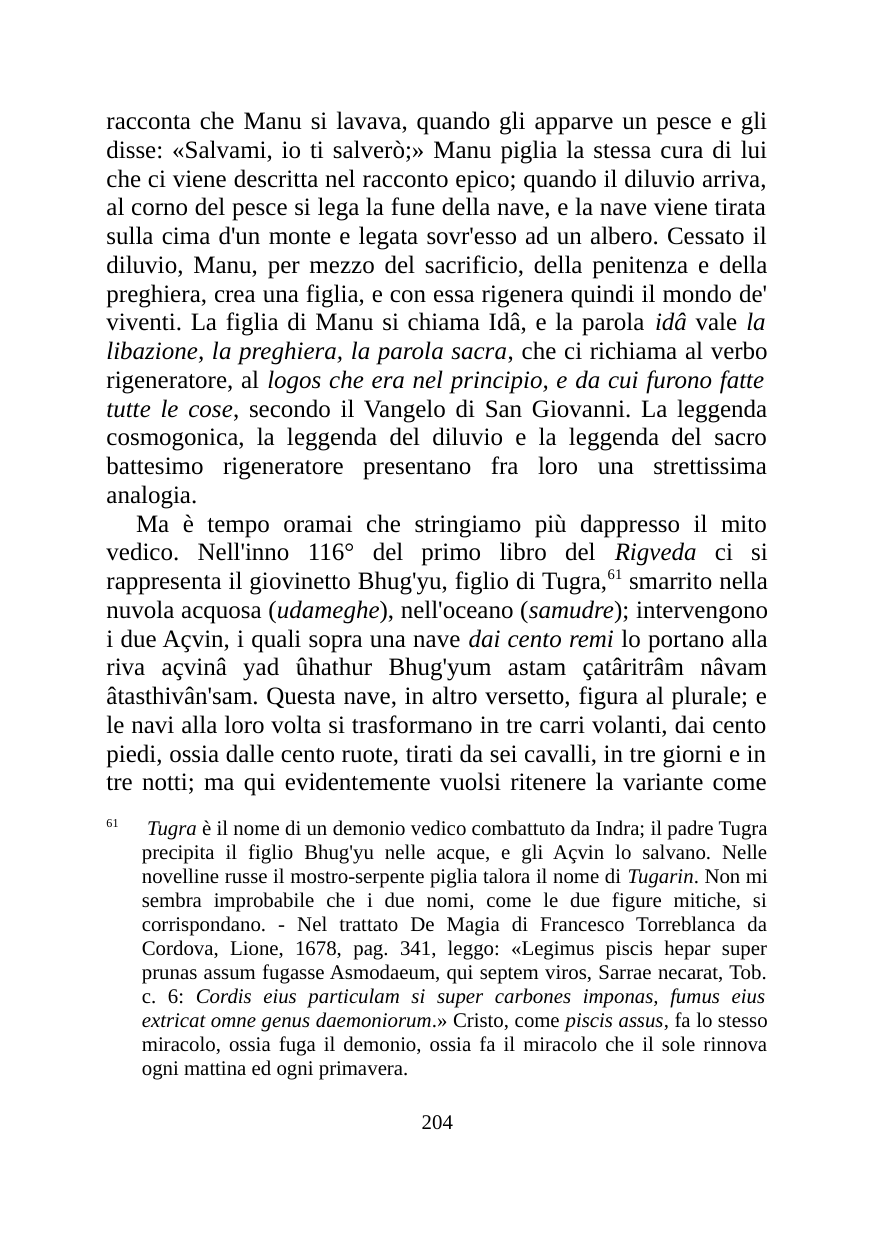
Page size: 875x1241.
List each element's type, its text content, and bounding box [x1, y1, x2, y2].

text Tugra è il nome di un demonio vedico combattuto da Indra; il padre Tugra precipita il figlio Bhug'yu nelle acque, e gli Açvin lo salvano. Nelle novelline russe il mostro-serpente piglia talora il nome di Tugarin. Non mi sembra improbabile che i due nomi, come le due figure mitiche, si corrispondano. - Nel trattato De Magia di Francesco Torreblanca da Cordova, Lione, 1678, pag. 341, leggo: «Legimus piscis hepar super prunas assum fugasse Asmodaeum, qui septem viros, Sarrae necarat, Tob. c. 6: Cordis eius particulam si super carbones imponas, fumus eius extricat omne genus daemoniorum.» Cristo, come piscis assus, fa lo stesso miracolo, ossia fuga il demonio, ossia fa il miracolo che il sole rinnova ogni mattina ed ogni primavera. [106, 816, 768, 1080]
text racconta che Manu si lavava, quando gli apparve un pesce e gli disse: «Salvami, io ti salverò;» Manu piglia la stessa cura di lui che ci viene descritta nel racconto epico; quando il diluvio arriva, al corno del pesce si lega la fune della nave, e la nave viene tirata sulla cima d'un monte e legata sovr'esso ad un albero. Cessato il diluvio, Manu, per mezzo del sacrificio, della penitenza e della preghiera, crea una figlia, e con essa rigenera quindi il mondo de' viventi. La figlia di Manu si chiama Idâ, e la parola idâ vale la libazione, la preghiera, la parola sacra, che ci richiama al verbo rigeneratore, al logos che era nel principio, e da cui furono fatte tutte le cose, secondo il Vangelo di San Giovanni. La leggenda cosmogonica, la leggenda del diluvio e la leggenda del sacro battesimo rigeneratore presentano fra loro una strettissima analogia. [106, 106, 768, 509]
text Ma è tempo oramai che stringiamo più dappresso il mito vedico. Nell'inno 116° del primo libro del Rigveda ci si rappresenta il giovinetto Bhug'yu, figlio di Tugra, smarrito nella nuvola acquosa (udameghe), nell'oceano (samudre); intervengono i due Açvin, i quali sopra una nave dai cento remi lo portano alla riva açvinâ yad ûhathur Bhug'yum astam çatâritrâm nâvam âtasthivân'sam. Questa nave, in altro versetto, figura al plurale; e le navi alla loro volta si trasformano in tre carri volanti, dai cento piedi, ossia dalle cento ruote, tirati da sei cavalli, in tre giorni e in tre notti; ma qui evidentemente vuolsi ritenere la variante come [106, 509, 768, 796]
